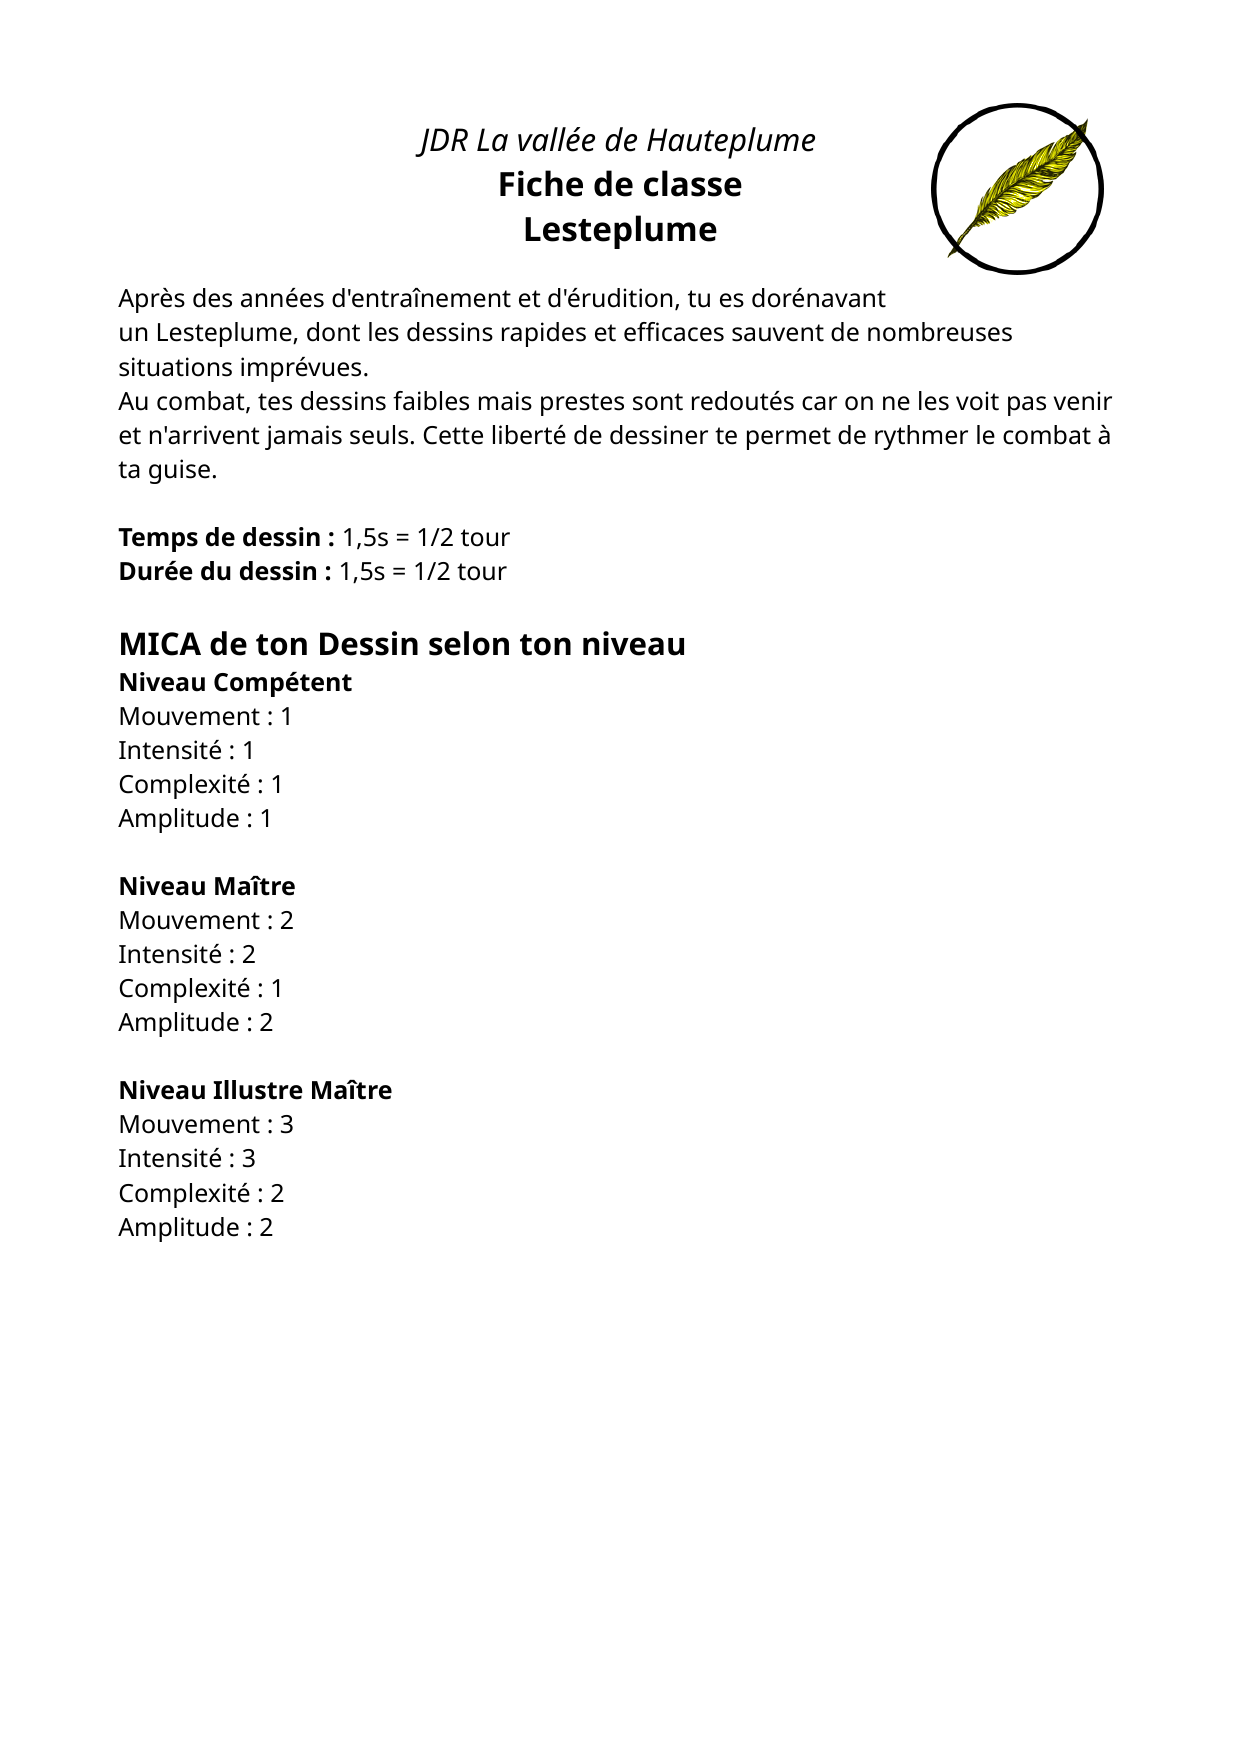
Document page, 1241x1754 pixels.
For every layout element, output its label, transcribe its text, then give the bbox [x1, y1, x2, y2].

text Mouvement : 3 [118, 1107, 1122, 1141]
text Au combat, tes dessins faibles mais prestes sont redoutés car on ne les voit pas venir et n'arrivent jamais seuls. Cette liberté de dessiner te permet de rythmer le combat à ta guise. [118, 383, 1122, 485]
text Niveau Maître [118, 869, 1122, 903]
picture [898, 70, 1136, 307]
text Complexité : 1 [118, 766, 1122, 801]
text Mouvement : 2 [118, 903, 1122, 937]
text Intensité : 3 [118, 1141, 1122, 1175]
text Amplitude : 2 [118, 1005, 1122, 1039]
text Intensité : 1 [118, 732, 1122, 766]
text Intensité : 2 [118, 937, 1122, 971]
text Niveau Illustre Maître [118, 1073, 1122, 1107]
text Durée du dessin : 1,5s = 1/2 tour [118, 553, 1122, 588]
text Amplitude : 1 [118, 801, 1122, 834]
text Après des années d'entraînement et d'érudition, tu es dorénavant un Lesteplume, dont les dessins rapides et efficaces sauvent de nombreuses situations imprévues. [118, 281, 1122, 383]
text Amplitude : 2 [118, 1209, 1122, 1243]
text Complexité : 2 [118, 1175, 1122, 1209]
text Complexité : 1 [118, 971, 1122, 1005]
text Niveau Compétent [118, 664, 1122, 698]
text Temps de dessin : 1,5s = 1/2 tour [118, 519, 1122, 553]
text Mouvement : 1 [118, 698, 1122, 732]
text MICA de ton Dessin selon ton niveau [118, 622, 1122, 664]
